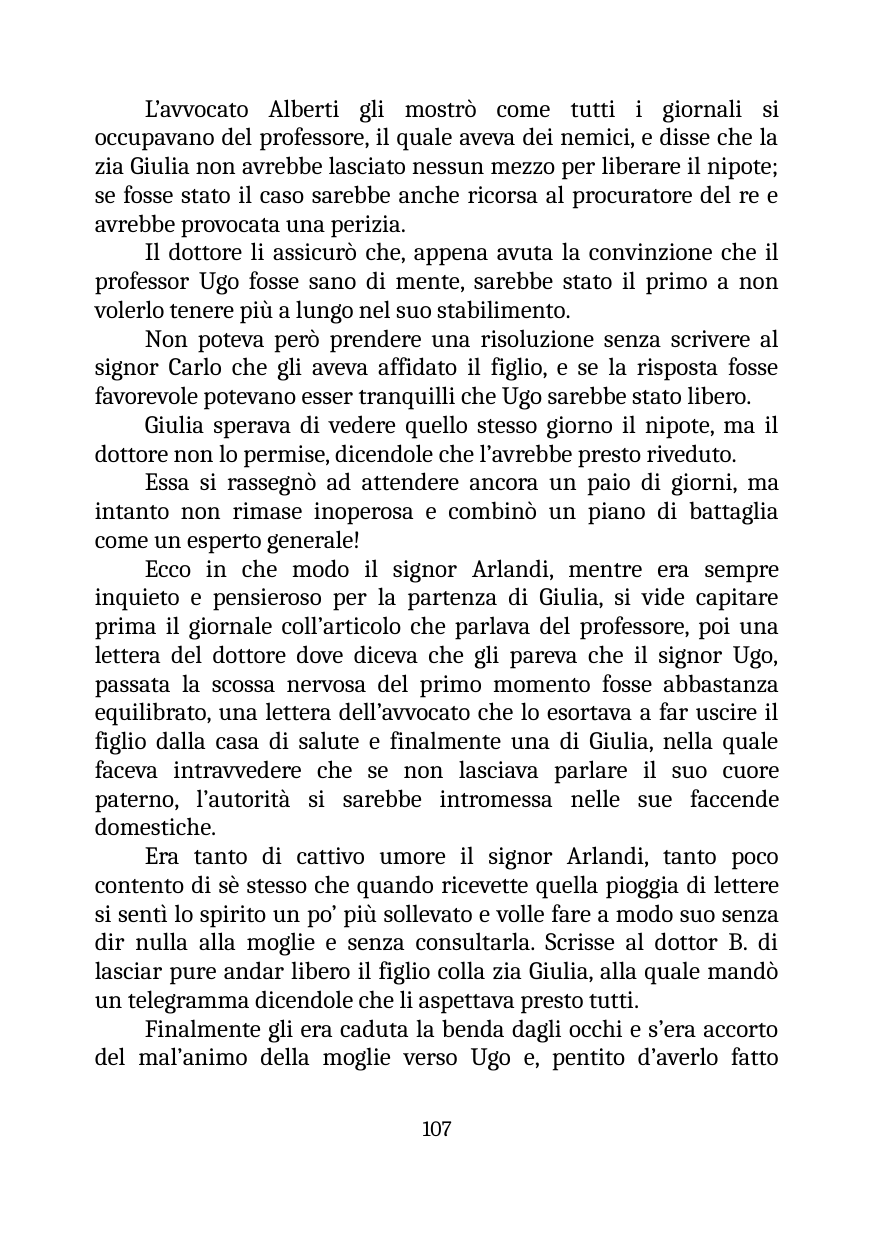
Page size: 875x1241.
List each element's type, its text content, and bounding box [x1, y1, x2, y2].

text L’avvocato Alberti gli mostrò come tutti i giornali si occupavano del professore, il quale aveva dei nemici, e disse che la zia Giulia non avrebbe lasciato nessun mezzo per liberare il nipote; se fosse stato il caso sarebbe anche ricorsa al procuratore del re e avrebbe provocata una perizia. [94, 94, 779, 238]
text Essa si rassegnò ad attendere ancora un paio di giorni, ma intanto non rimase inoperosa e combinò un piano di battaglia come un esperto generale! [94, 468, 779, 554]
text Era tanto di cattivo umore il signor Arlandi, tanto poco contento di sè stesso che quando ricevette quella pioggia di lettere si sentì lo spirito un po’ più sollevato e volle fare a modo suo senza dir nulla alla moglie e senza consultarla. Scrisse al dottor B. di lasciar pure andar libero il figlio colla zia Giulia, alla quale mandò un telegramma dicendole che li aspettava presto tutti. [94, 842, 779, 1014]
text Il dottore li assicurò che, appena avuta la convinzione che il professor Ugo fosse sano di mente, sarebbe stato il primo a non volerlo tenere più a lungo nel suo stabilimento. [94, 238, 779, 324]
text Giulia sperava di vedere quello stesso giorno il nipote, ma il dottore non lo permise, dicendole che l’avrebbe presto riveduto. [94, 411, 779, 468]
text Non poteva però prendere una risoluzione senza scrivere al signor Carlo che gli aveva affidato il figlio, e se la risposta fosse favorevole potevano esser tranquilli che Ugo sarebbe stato libero. [94, 324, 779, 411]
text Finalmente gli era caduta la benda dagli occhi e s’era accorto del mal’animo della moglie verso Ugo e, pentito d’averlo fatto [94, 1014, 779, 1072]
text Ecco in che modo il signor Arlandi, mentre era sempre inquieto e pensieroso per la partenza di Giulia, si vide capitare prima il giornale coll’articolo che parlava del professore, poi una lettera del dottore dove diceva che gli pareva che il signor Ugo, passata la scossa nervosa del primo momento fosse abbastanza equilibrato, una lettera dell’avvocato che lo esortava a far uscire il figlio dalla casa di salute e finalmente una di Giulia, nella quale faceva intravvedere che se non lasciava parlare il suo cuore paterno, l’autorità si sarebbe intromessa nelle sue faccende domestiche. [94, 554, 779, 842]
